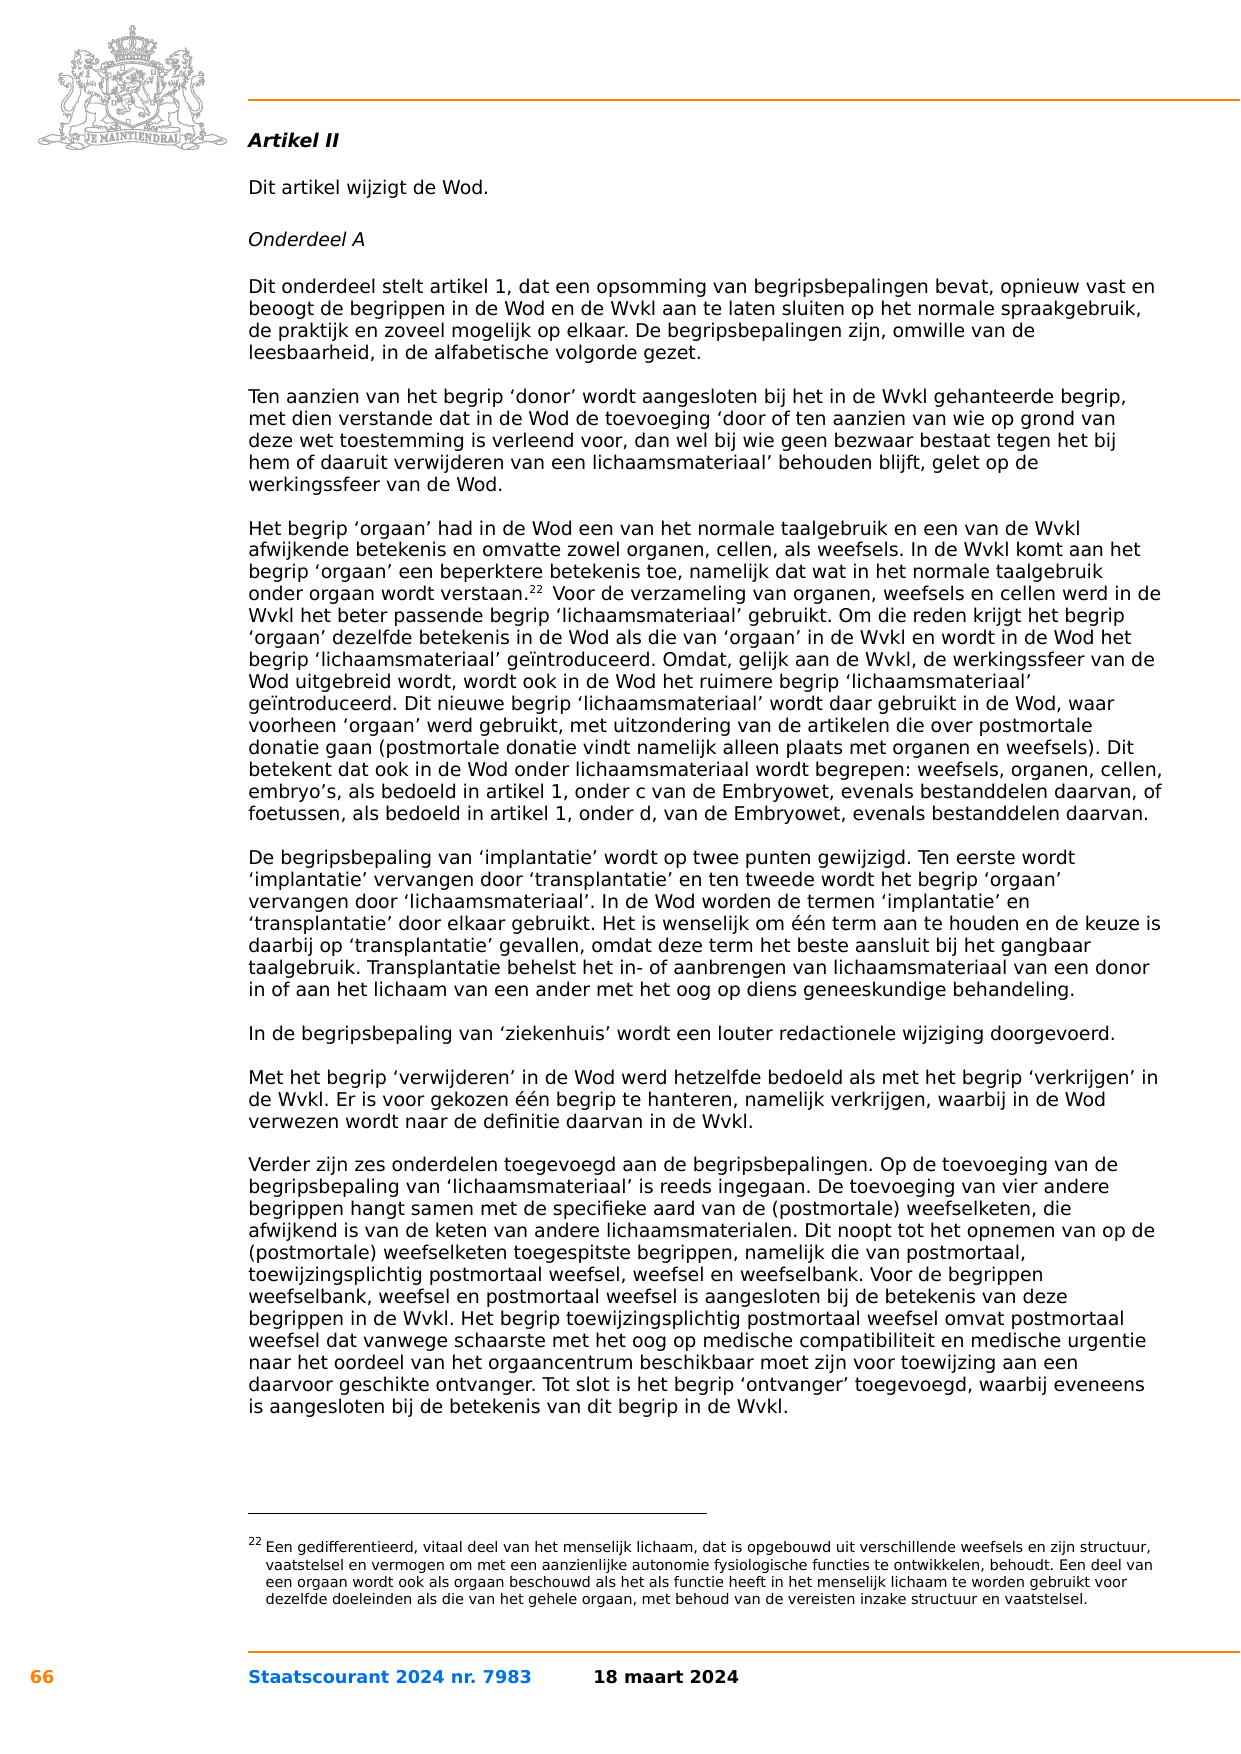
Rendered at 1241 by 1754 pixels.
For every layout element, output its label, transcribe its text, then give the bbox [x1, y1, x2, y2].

text De begripsbepaling van ‘implantatie’ wordt op twee punten gewijzigd. Ten eerste wordt ‘implantatie’ vervangen door ‘transplantatie’ en ten tweede wordt het begrip ‘orgaan’ vervangen door ‘lichaamsmateriaal’. In de Wod worden de termen ‘implantatie’ en ‘transplantatie’ door elkaar gebruikt. Het is wenselijk om één term aan te houden en de keuze is daarbij op ‘transplantatie’ gevallen, omdat deze term het beste aansluit bij het gangbaar taalgebruik. Transplantatie behelst het in- of aanbrengen van lichaamsmateriaal van een donor in of aan het lichaam van een ander met het oog op diens geneeskundige behandeling. [248, 847, 1163, 1001]
text Een gedifferentieerd, vitaal deel van het menselijk lichaam, dat is opgebouwd uit verschillende weefsels en zijn structuur, vaatstelsel en vermogen om met een aanzienlijke autonomie fysiologische functies te ontwikkelen, behoudt. Een deel van een orgaan wordt ook als orgaan beschouwd als het als functie heeft in het menselijk lichaam te worden gebruikt voor dezelfde doeleinden als die van het gehele orgaan, met behoud van de vereisten inzake structuur en vaatstelsel. [248, 1535, 1163, 1608]
subtitle Artikel II [248, 130, 1163, 152]
text In de begripsbepaling van ‘ziekenhuis’ wordt een louter redactionele wijziging doorgevoerd. [248, 1023, 1163, 1045]
text Met het begrip ‘verwijderen’ in de Wod werd hetzelfde bedoeld als met het begrip ‘verkrijgen’ in de Wvkl. Er is voor gekozen één begrip te hanteren, namelijk verkrijgen, waarbij in de Wod verwezen wordt naar de definitie daarvan in de Wvkl. [248, 1067, 1163, 1132]
text Het begrip ‘orgaan’ had in de Wod een van het normale taalgebruik en een van de Wvkl afwijkende betekenis en omvatte zowel organen, cellen, als weefsels. In de Wvkl komt aan het begrip ‘orgaan’ een beperktere betekenis toe, namelijk dat wat in het normale taalgebruik onder orgaan wordt verstaan. Voor de verzameling van organen, weefsels en cellen werd in de Wvkl het beter passende begrip ‘lichaamsmateriaal’ gebruikt. Om die reden krijgt het begrip ‘orgaan’ dezelfde betekenis in de Wod als die van ‘orgaan’ in de Wvkl en wordt in de Wod het begrip ‘lichaamsmateriaal’ geïntroduceerd. Omdat, gelijk aan de Wvkl, de werkingssfeer van de Wod uitgebreid wordt, wordt ook in de Wod het ruimere begrip ‘lichaamsmateriaal’ geïntroduceerd. Dit nieuwe begrip ‘lichaamsmateriaal’ wordt daar gebruikt in de Wod, waar voorheen ‘orgaan’ werd gebruikt, met uitzondering van de artikelen die over postmortale donatie gaan (postmortale donatie vindt namelijk alleen plaats met organen en weefsels). Dit betekent dat ook in de Wod onder lichaamsmateriaal wordt begrepen: weefsels, organen, cellen, embryo’s, als bedoeld in artikel 1, onder c van de Embryowet, evenals bestanddelen daarvan, of foetussen, als bedoeld in artikel 1, onder d, van de Embryowet, evenals bestanddelen daarvan. [248, 517, 1163, 825]
picture [38, 25, 227, 150]
subtitle Onderdeel A [248, 229, 1163, 251]
text Dit artikel wijzigt de Wod. [248, 177, 1163, 199]
text Dit onderdeel stelt artikel 1, dat een opsomming van begripsbepalingen bevat, opnieuw vast en beoogt de begrippen in de Wod en de Wvkl aan te laten sluiten op het normale spraakgebruik, de praktijk en zoveel mogelijk op elkaar. De begripsbepalingen zijn, omwille van de leesbaarheid, in de alfabetische volgorde gezet. [248, 276, 1163, 364]
text Verder zijn zes onderdelen toegevoegd aan de begripsbepalingen. Op de toevoeging van de begripsbepaling van ‘lichaamsmateriaal’ is reeds ingegaan. De toevoeging van vier andere begrippen hangt samen met de specifieke aard van de (postmortale) weefselketen, die afwijkend is van de keten van andere lichaamsmaterialen. Dit noopt tot het opnemen van op de (postmortale) weefselketen toegespitste begrippen, namelijk die van postmortaal, toewijzingsplichtig postmortaal weefsel, weefsel en weefselbank. Voor de begrippen weefselbank, weefsel en postmortaal weefsel is aangesloten bij de betekenis van deze begrippen in de Wvkl. Het begrip toewijzingsplichtig postmortaal weefsel omvat postmortaal weefsel dat vanwege schaarste met het oog op medische compatibiliteit en medische urgentie naar het oordeel van het orgaancentrum beschikbaar moet zijn voor toewijzing aan een daarvoor geschikte ontvanger. Tot slot is het begrip ‘ontvanger’ toegevoegd, waarbij eveneens is aangesloten bij de betekenis van dit begrip in de Wvkl. [248, 1154, 1163, 1418]
text Ten aanzien van het begrip ‘donor’ wordt aangesloten bij het in de Wvkl gehanteerde begrip, met dien verstande dat in de Wod de toevoeging ‘door of ten aanzien van wie op grond van deze wet toestemming is verleend voor, dan wel bij wie geen bezwaar bestaat tegen het bij hem of daaruit verwijderen van een lichaamsmateriaal’ behouden blijft, gelet op de werkingssfeer van de Wod. [248, 386, 1163, 496]
